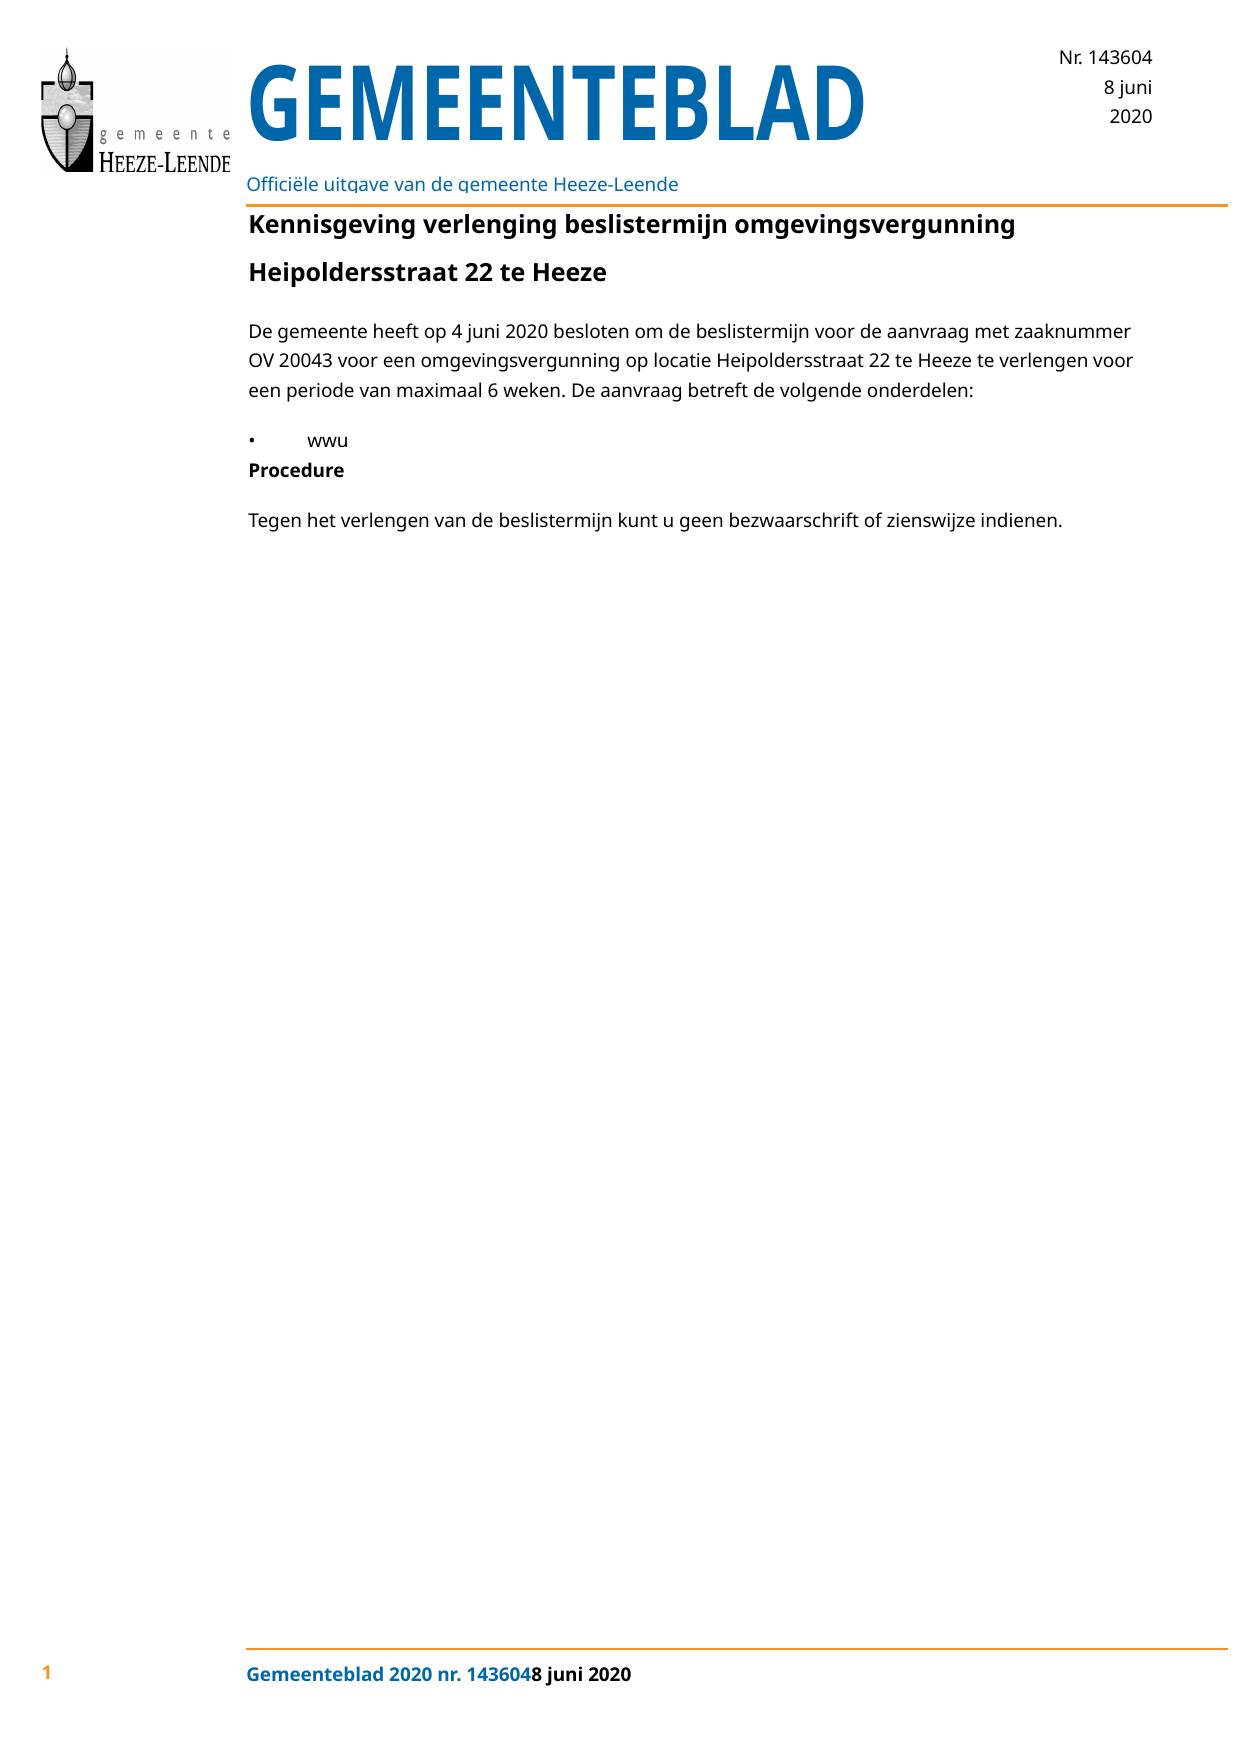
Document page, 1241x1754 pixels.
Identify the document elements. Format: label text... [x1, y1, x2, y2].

text Procedure [248, 457, 1152, 483]
text Kennisgeving verlenging beslistermijn omgevingsvergunning Heipoldersstraat 22 te Heeze [248, 207, 1152, 288]
text Tegen het verlengen van de beslistermijn kunt u geen bezwaarschrift of zienswijze indienen. [248, 507, 1152, 533]
text De gemeente heeft op 4 juni 2020 besloten om de beslistermijn voor de aanvraag met zaaknummer OV 20043 voor een omgevingsvergunning op locatie Heipoldersstraat 22 te Heeze te verlengen voor een periode van maximaal 6 weken. De aanvraag betreft de volgende onderdelen: [248, 318, 1152, 403]
list wwu [248, 427, 1152, 453]
picture [41, 47, 231, 172]
